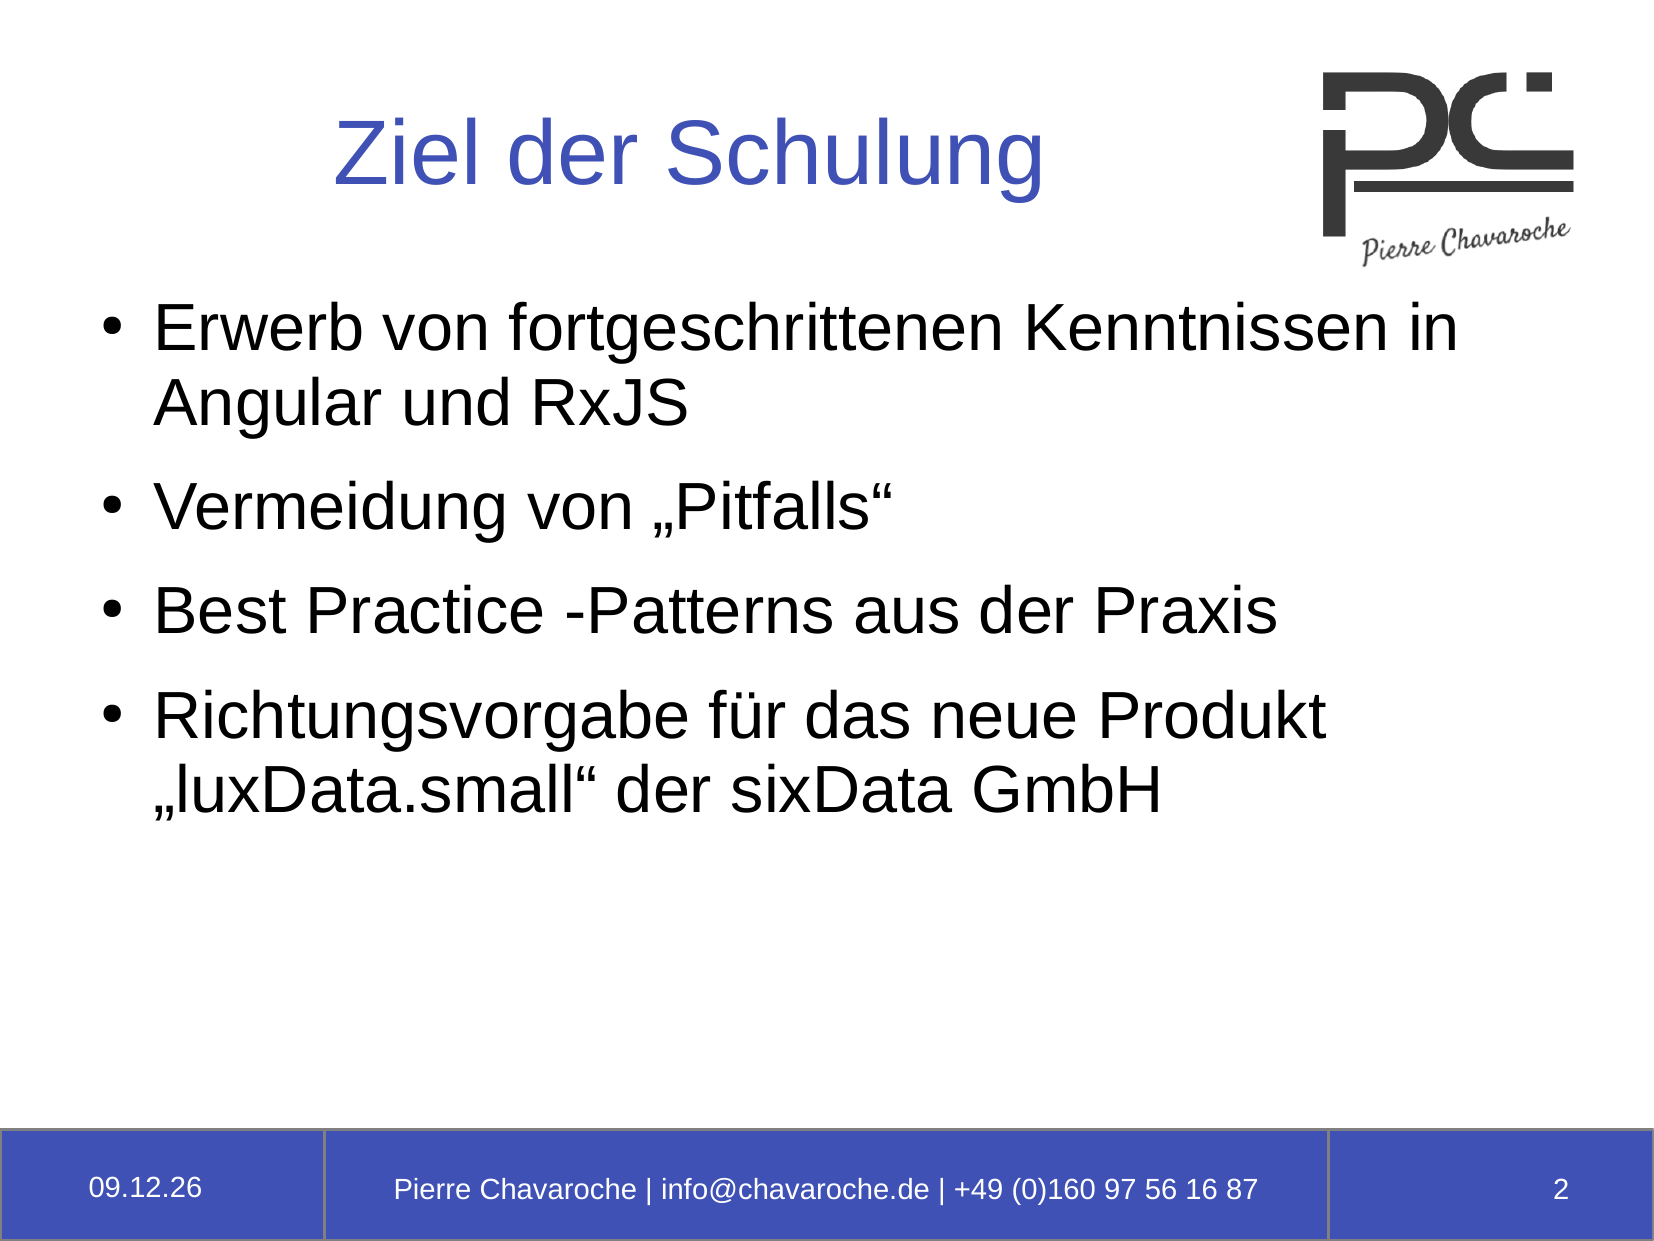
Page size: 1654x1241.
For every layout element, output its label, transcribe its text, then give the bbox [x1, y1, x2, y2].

list Erwerb von fortgeschrittenen Kenntnissen in Angular und RxJS Vermeidung von „Pitfalls“ Best Practice -Patterns aus der Praxis Richtungsvorgabe für das neue Produkt „luxData.small“ der sixData GmbH [82, 290, 1571, 1109]
picture [1307, 29, 1589, 311]
title Ziel der Schulung [82, 49, 1300, 257]
